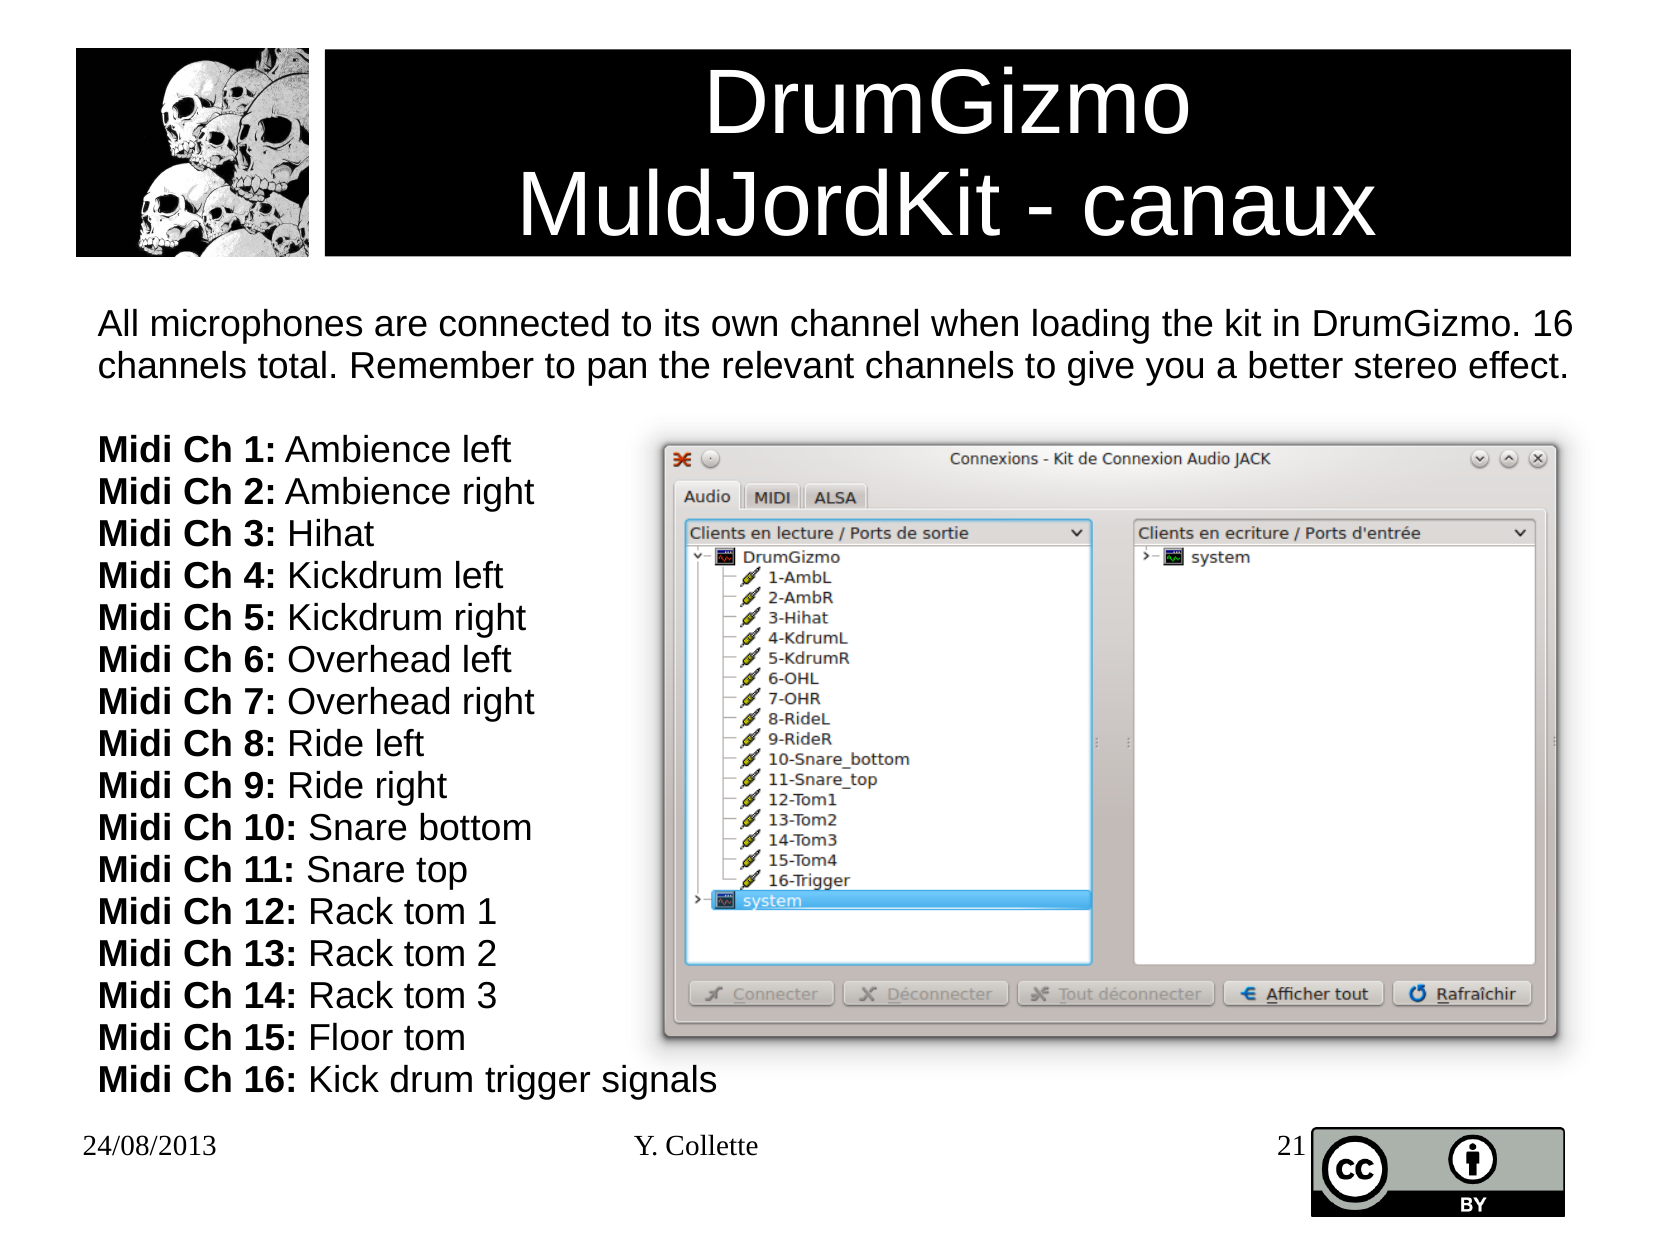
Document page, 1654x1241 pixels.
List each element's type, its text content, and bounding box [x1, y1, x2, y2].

text_box All microphones are connected to its own channel when loading the kit in DrumGizmo. 16 channels total. Remember to pan the relevant channels to give you a better stereo effect. Midi Ch 1: Ambience left Midi Ch 2: Ambience right Midi Ch 3: Hihat Midi Ch 4: Kickdrum left Midi Ch 5: Kickdrum right Midi Ch 6: Overhead left Midi Ch 7: Overhead right Midi Ch 8: Ride left Midi Ch 9: Ride right Midi Ch 10: Snare bottom Midi Ch 11: Snare top Midi Ch 12: Rack tom 1 Midi Ch 13: Rack tom 2 Midi Ch 14: Rack tom 3 Midi Ch 15: Floor tom Midi Ch 16: Kick drum trigger signals [82, 295, 1595, 1150]
picture [614, 395, 1607, 1087]
picture [1311, 1150, 1565, 1217]
title DrumGizmo MuldJordKit - canaux [324, 49, 1571, 257]
picture [76, 48, 309, 257]
